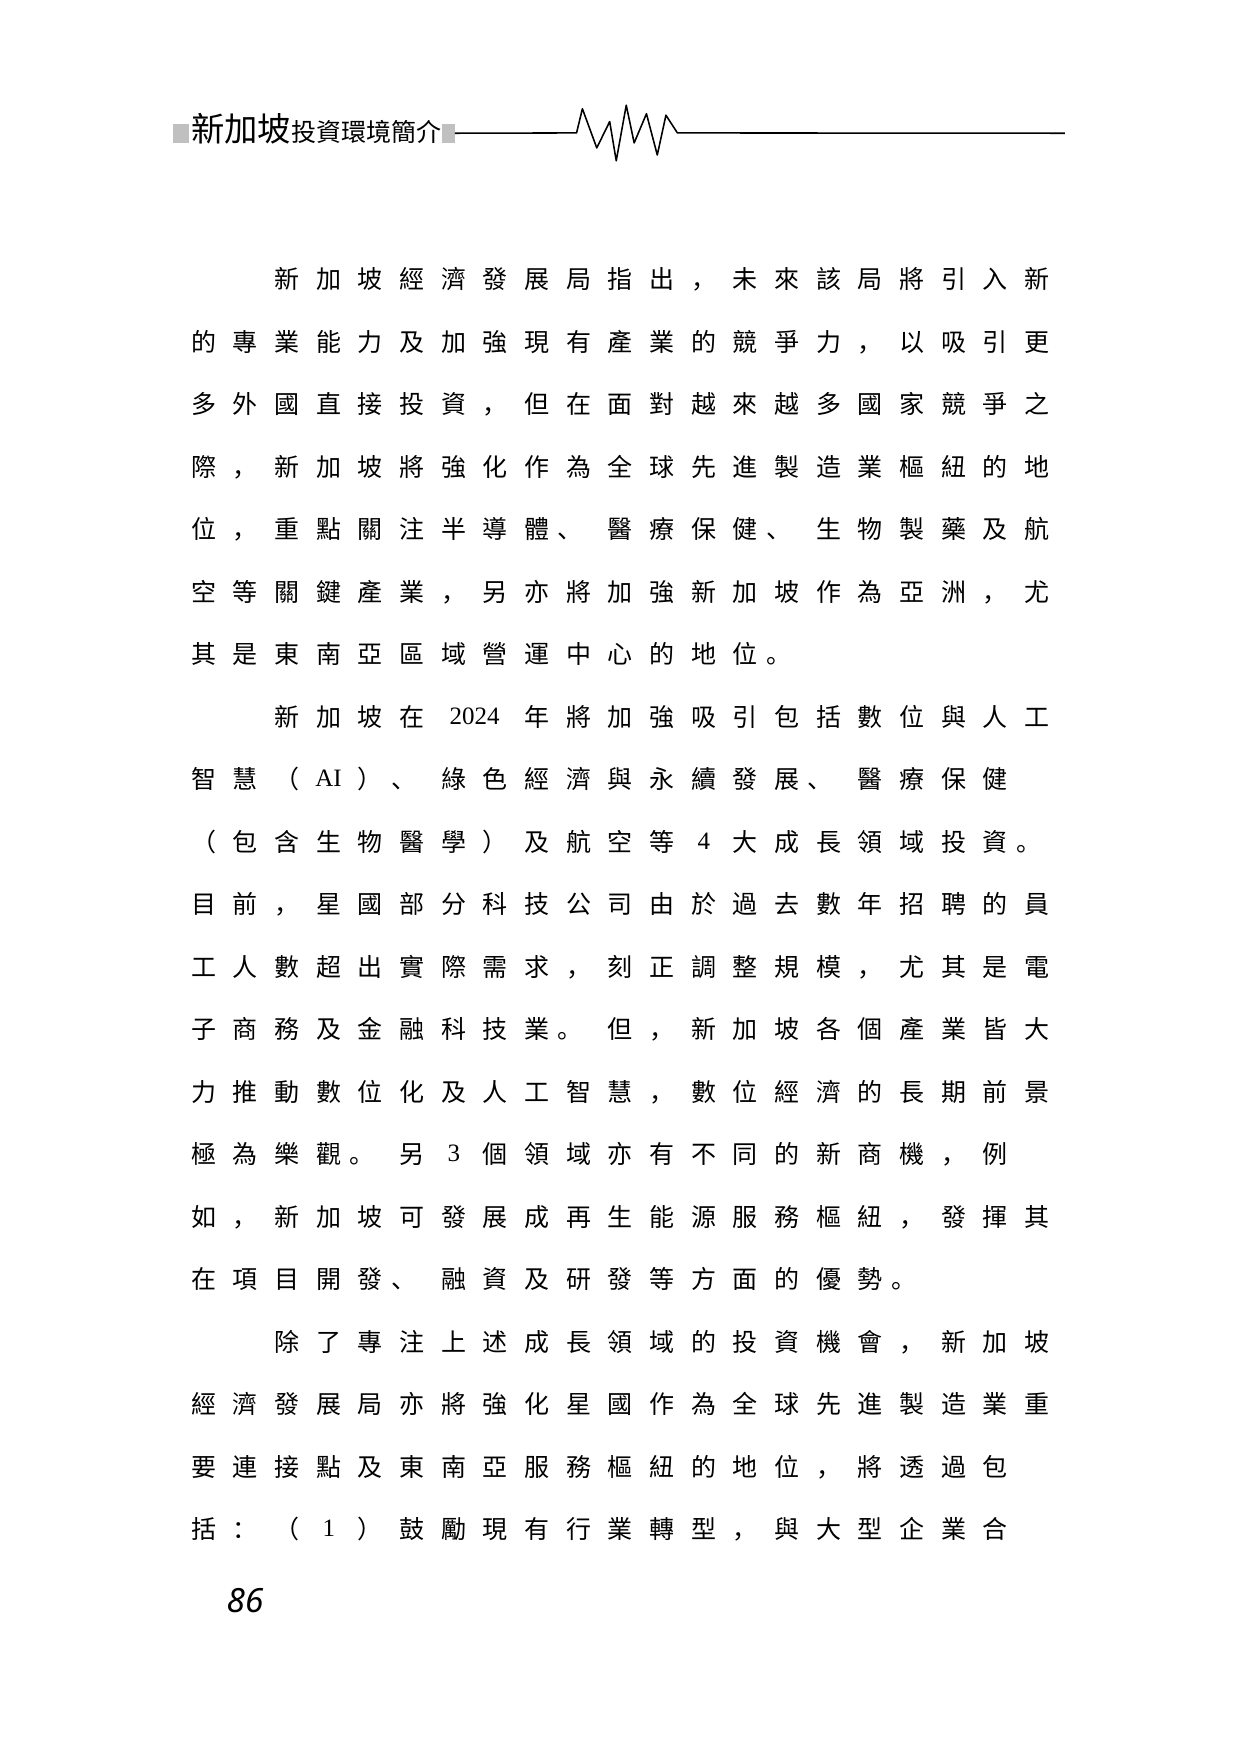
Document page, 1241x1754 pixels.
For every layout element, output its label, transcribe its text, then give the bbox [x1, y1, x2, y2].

text 除了專注上述成長領域的投資機會，新加坡經濟發展局亦將強化星國作為全球先進製造業重要連接點及東南亞服務樞紐的地位，將透過包括：（1）鼓勵現有行業轉型，與大型企業合 [183, 1299, 1058, 1549]
text 新加坡經濟發展局指出，未來該局將引入新的專業能力及加強現有產業的競爭力，以吸引更多外國直接投資，但在面對越來越多國家競爭之際，新加坡將強化作為全球先進製造業樞紐的地位，重點關注半導體、醫療保健、生物製藥及航空等關鍵產業，另亦將加強新加坡作為亞洲，尤其是東南亞區域營運中心的地位。 [183, 236, 1058, 674]
text 新加坡在2024年將加強吸引包括數位與人工智慧（AI）、綠色經濟與永續發展、醫療保健（包含生物醫學）及航空等4大成長領域投資。目前，星國部分科技公司由於過去數年招聘的員工人數超出實際需求，刻正調整規模，尤其是電子商務及金融科技業。但，新加坡各個產業皆大力推動數位化及人工智慧，數位經濟的長期前景極為樂觀。另3個領域亦有不同的新商機，例如，新加坡可發展成再生能源服務樞紐，發揮其在項目開發、融資及研發等方面的優勢。 [183, 674, 1058, 1299]
